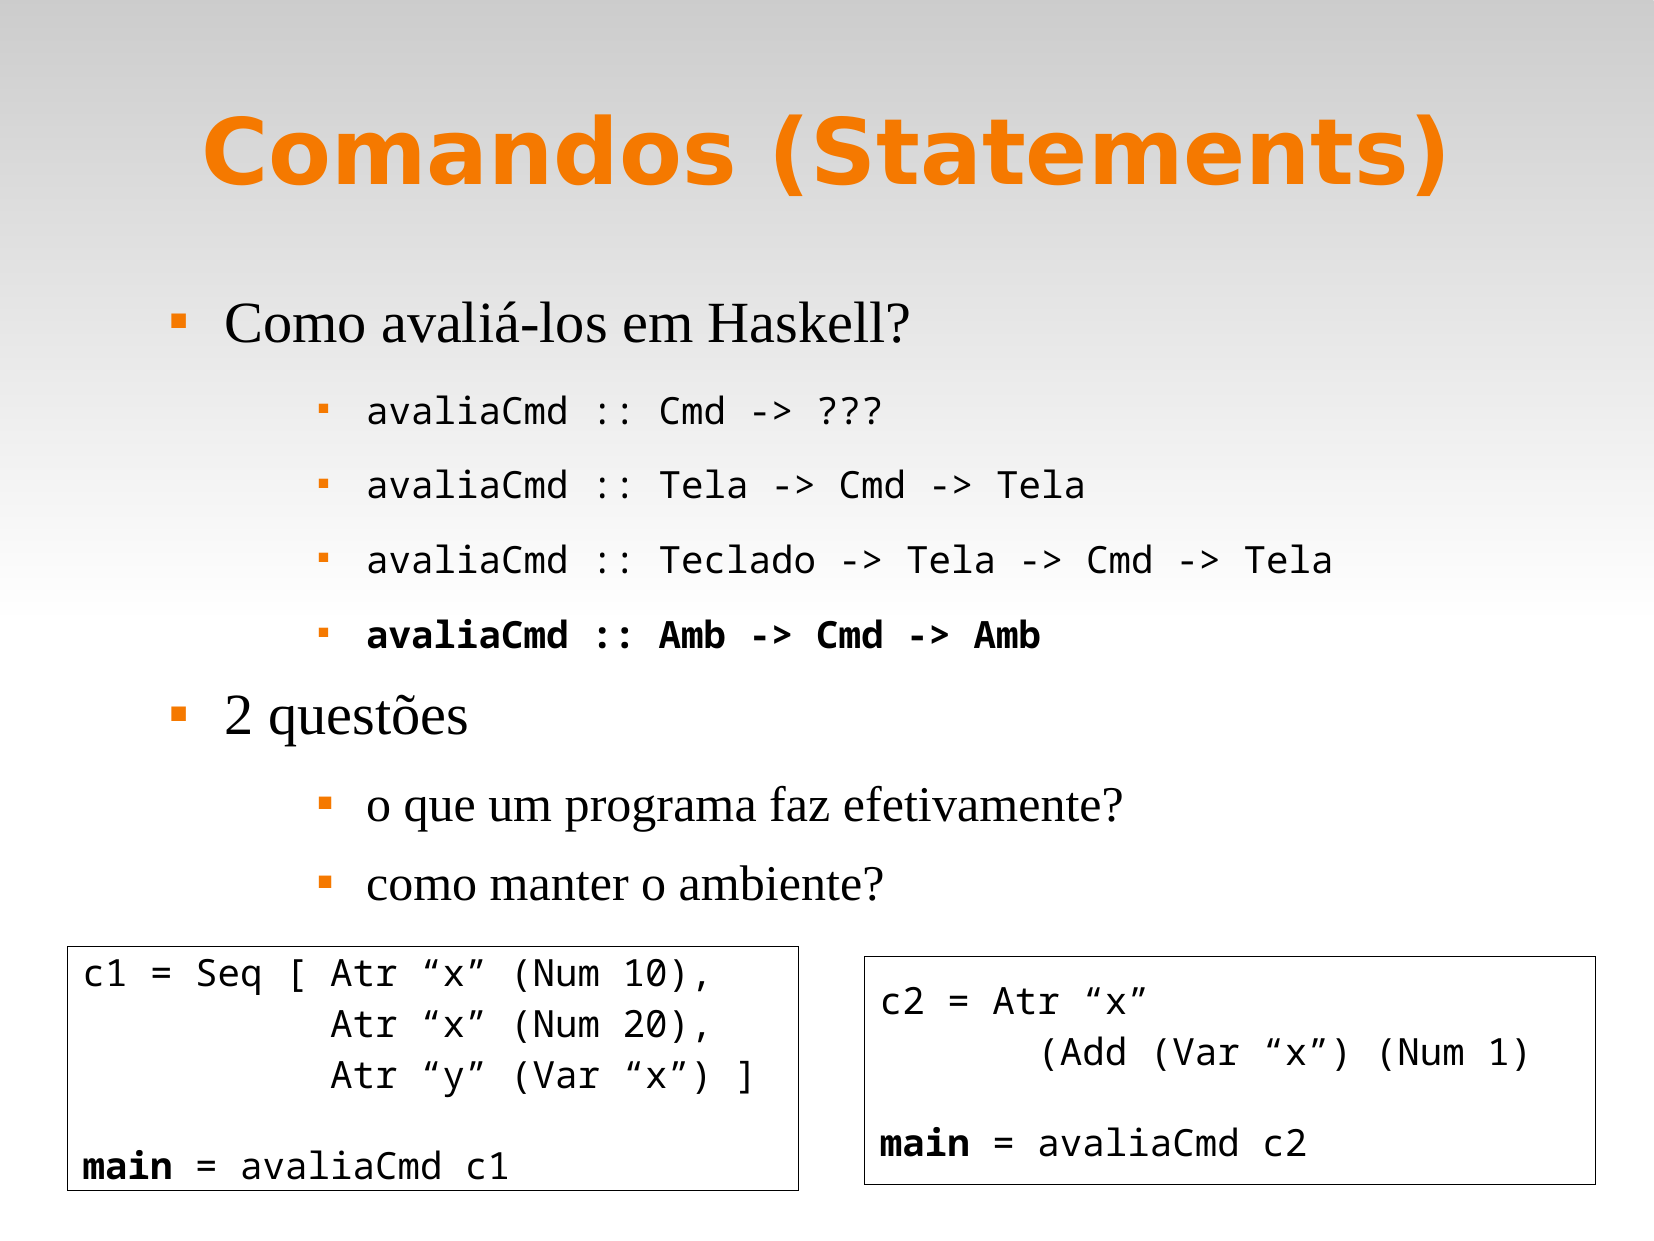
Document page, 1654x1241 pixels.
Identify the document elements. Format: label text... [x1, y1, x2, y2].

text_box c2 = Atr “x” (Add (Var “x”) (Num 1) main = avaliaCmd c2 [864, 956, 1596, 1185]
list Como avaliá-los em Haskell? avaliaCmd :: Cmd -> ??? avaliaCmd :: Tela -> Cmd -> Tela avaliaCmd :: Teclado -> Tela -> Cmd -> Tela avaliaCmd :: Amb -> Cmd -> Amb 2 questões o que um programa faz efetivamente? como manter o ambiente? [82, 290, 1571, 1109]
title Comandos (Statements) [82, 49, 1571, 257]
text_box c1 = Seq [ Atr “x” (Num 10), Atr “x” (Num 20), Atr “y” (Var “x”) ] main = avaliaCmd c1 [67, 953, 799, 1185]
